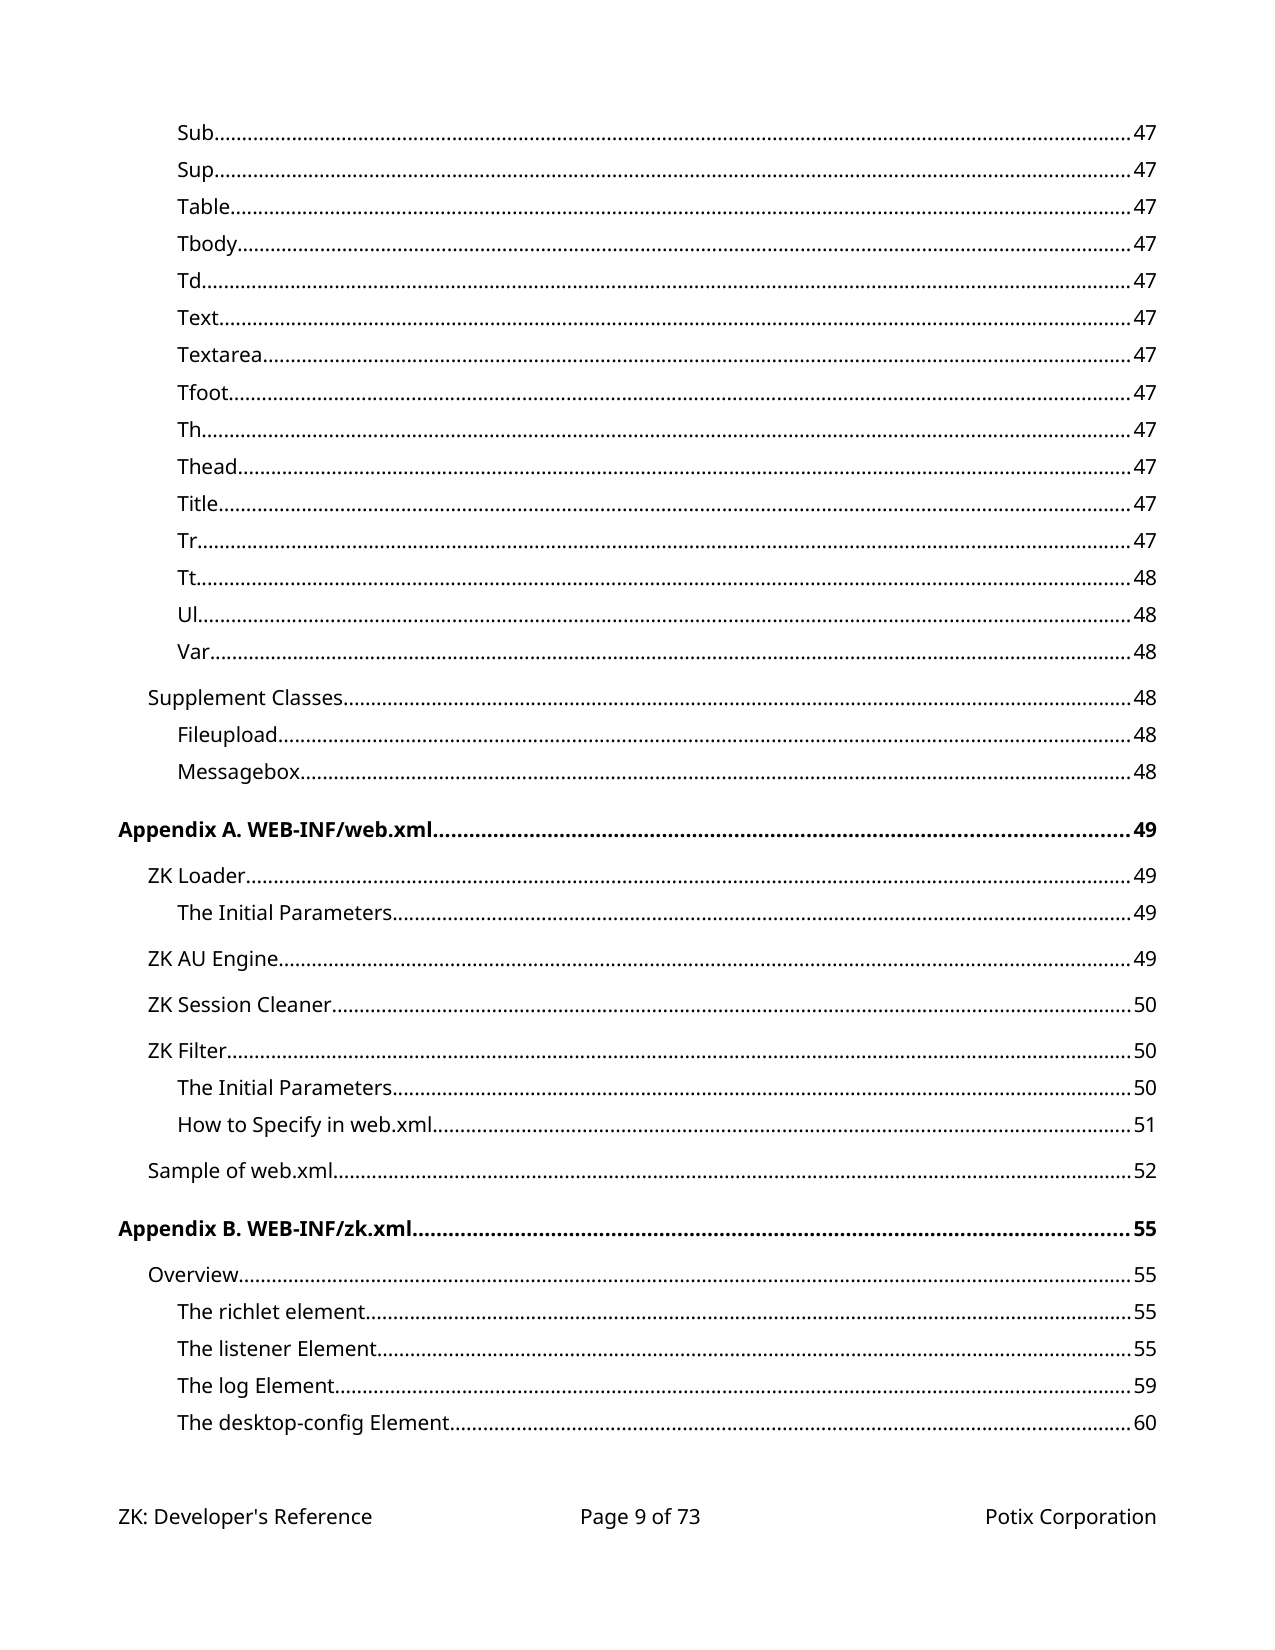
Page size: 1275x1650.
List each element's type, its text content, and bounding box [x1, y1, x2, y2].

text Sub 47 [177, 118, 1157, 146]
text The Initial Parameters 50 [177, 1073, 1157, 1101]
text Table 47 [177, 192, 1157, 221]
text Textarea 47 [177, 341, 1157, 369]
text Var 48 [177, 637, 1157, 666]
text Sample of web.xml 52 [148, 1156, 1157, 1184]
text The listener Element 55 [177, 1334, 1157, 1362]
text Tfoot 47 [177, 378, 1157, 406]
text Fileupload 48 [177, 720, 1157, 748]
text Text 47 [177, 303, 1157, 332]
text Title 47 [177, 489, 1157, 517]
text The log Element 59 [177, 1371, 1157, 1399]
text Appendix A. WEB-INF/web.xml 49 [118, 815, 1157, 843]
text The richlet element 55 [177, 1297, 1157, 1325]
text ZK Session Cleaner 50 [148, 990, 1157, 1018]
text Appendix B. WEB-INF/zk.xml 55 [118, 1214, 1157, 1242]
text Tbody 47 [177, 229, 1157, 258]
text Supplement Classes 48 [148, 683, 1157, 711]
text Thead 47 [177, 452, 1157, 480]
text Td 47 [177, 266, 1157, 295]
text Th 47 [177, 415, 1157, 443]
text The Initial Parameters 49 [177, 898, 1157, 926]
text Ul 48 [177, 600, 1157, 628]
text Tt 48 [177, 563, 1157, 591]
text Sup 47 [177, 155, 1157, 183]
text ZK Loader 49 [148, 861, 1157, 889]
text The desktop-config Element 60 [177, 1408, 1157, 1436]
text Overview 55 [148, 1260, 1157, 1288]
text How to Specify in web.xml 51 [177, 1110, 1157, 1138]
text Tr 47 [177, 526, 1157, 554]
text ZK AU Engine 49 [148, 944, 1157, 972]
text Messagebox 48 [177, 757, 1157, 786]
text ZK Filter 50 [148, 1036, 1157, 1064]
